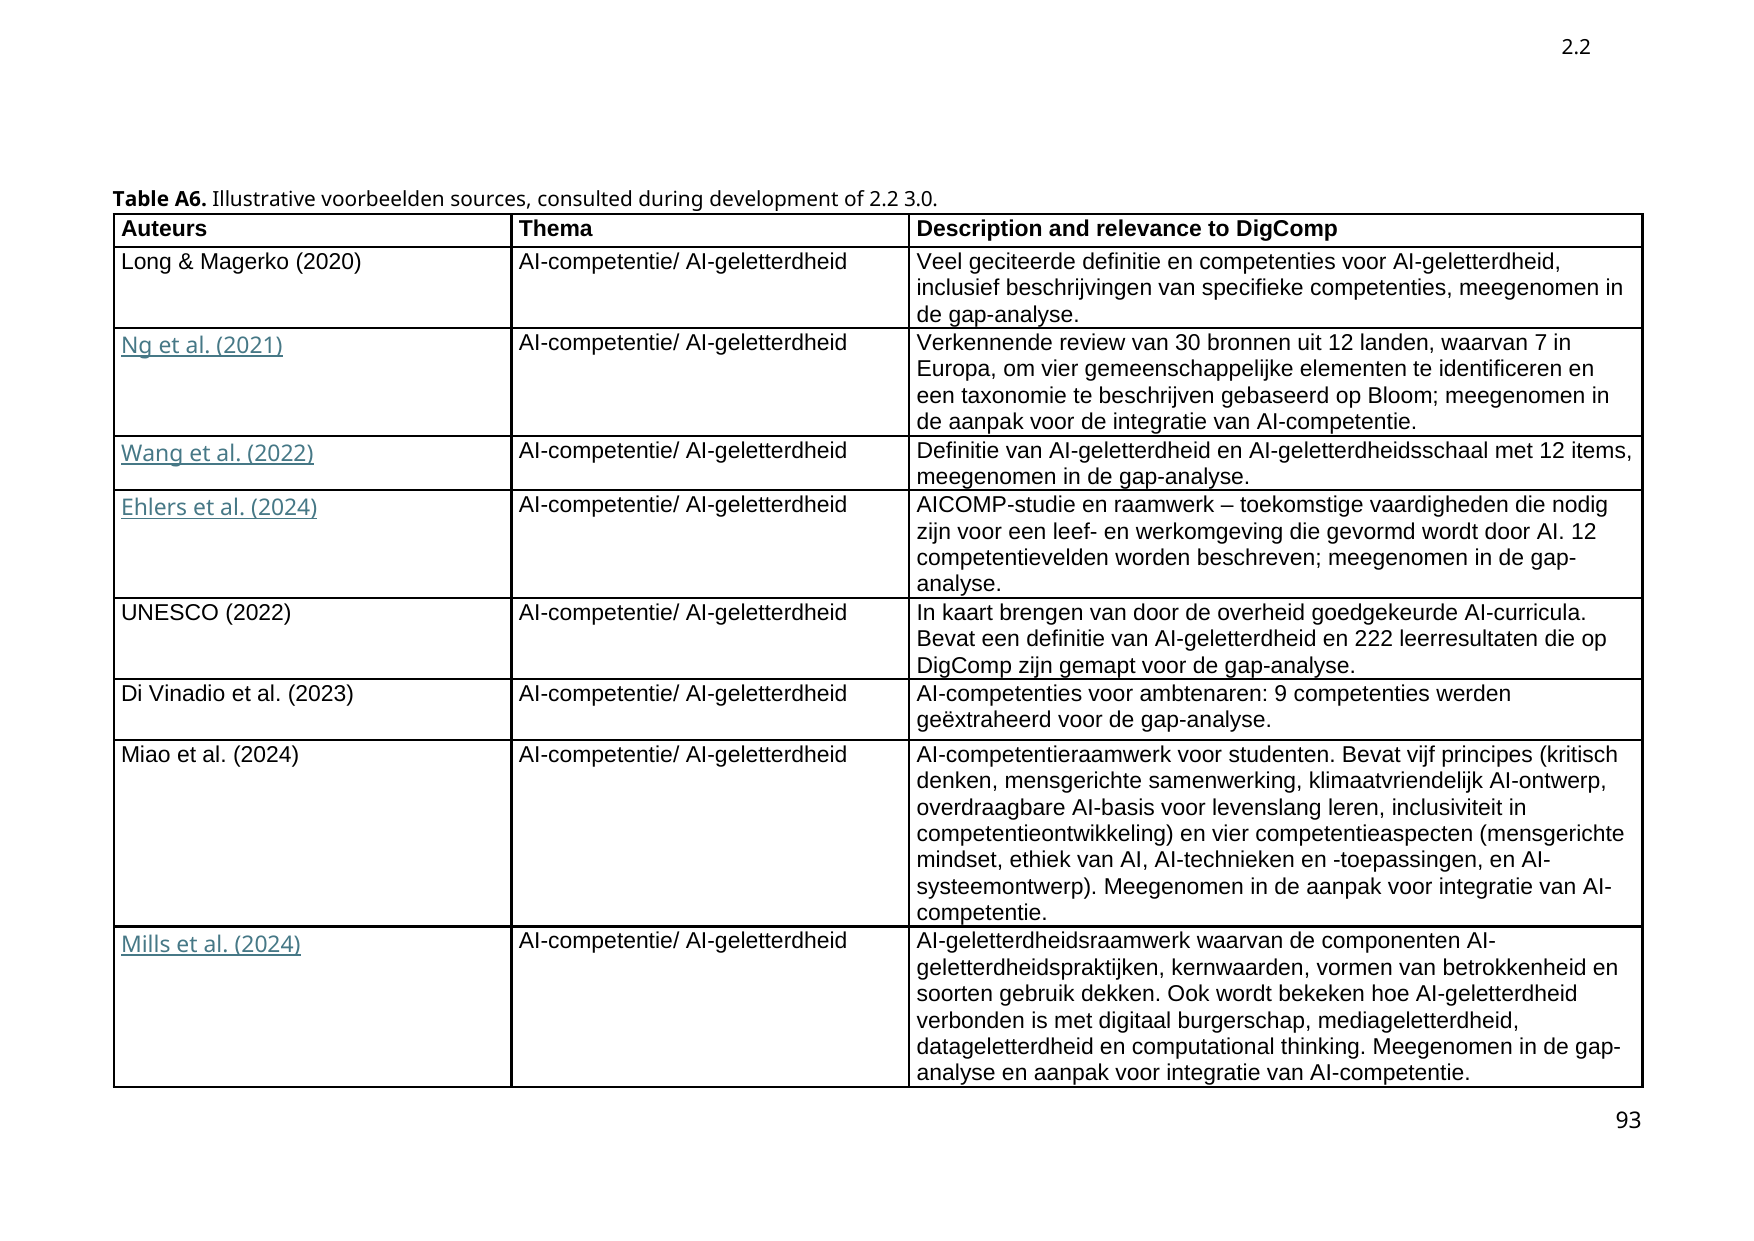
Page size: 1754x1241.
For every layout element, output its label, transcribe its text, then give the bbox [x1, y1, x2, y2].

table_cell AI-competentie/ AI-geletterdheid [513, 680, 908, 739]
table_cell In kaart brengen van door de overheid goedgekeurde AI-curricula. Bevat een definitie van AI-geletterdheid en 222 leerresultaten die op DigComp zijn gemapt voor de gap-analyse. [910, 599, 1641, 678]
table_cell AI-competentie/ AI-geletterdheid [513, 437, 908, 489]
table_cell Ehlers et al. (2024) [115, 491, 510, 597]
table_cell Miao et al. (2024) [115, 741, 510, 925]
table_cell AI-geletterdheidsraamwerk waarvan de componenten AI-geletterdheidspraktijken, kernwaarden, vormen van betrokkenheid en soorten gebruik dekken. Ook wordt bekeken hoe AI-geletterdheid verbonden is met digitaal burgerschap, mediageletterdheid, datageletterdheid en computational thinking. Meegenomen in de gap-analyse en aanpak voor integratie van AI-competentie. [910, 928, 1641, 1086]
table_cell AI-competentie/ AI-geletterdheid [513, 329, 908, 434]
table_cell AI-competentie/ AI-geletterdheid [513, 599, 908, 678]
table_cell AI-competentie/ AI-geletterdheid [513, 928, 908, 1086]
table_cell Definitie van AI-geletterdheid en AI-geletterdheidsschaal met 12 items, meegenomen in de gap-analyse. [910, 437, 1641, 489]
table_cell Veel geciteerde definitie en competenties voor AI-geletterdheid, inclusief beschrijvingen van specifieke competenties, meegenomen in de gap-analyse. [910, 248, 1641, 327]
table_header Description and relevance to DigComp [910, 215, 1641, 246]
table_cell Mills et al. (2024) [115, 928, 510, 1086]
table_cell AI-competentieraamwerk voor studenten. Bevat vijf principes (kritisch denken, mensgerichte samenwerking, klimaatvriendelijk AI-ontwerp, overdraagbare AI-basis voor levenslang leren, inclusiviteit in competentieontwikkeling) en vier competentieaspecten (mensgerichte mindset, ethiek van AI, AI-technieken en -toepassingen, en AI-systeemontwerp). Meegenomen in de aanpak voor integratie van AI-competentie. [910, 741, 1641, 925]
table_cell Ng et al. (2021) [115, 329, 510, 434]
table_header Thema [513, 215, 908, 246]
table_cell AI-competentie/ AI-geletterdheid [513, 741, 908, 925]
table_cell Long & Magerko (2020) [115, 248, 510, 327]
table_header Auteurs [115, 215, 510, 246]
text Table A6. Illustrative voorbeelden sources, consulted during development of 2.2 3.0. [112, 184, 1641, 213]
table_cell Di Vinadio et al. (2023) [115, 680, 510, 739]
table_cell AI-competentie/ AI-geletterdheid [513, 248, 908, 327]
table_cell AI-competentie/ AI-geletterdheid [513, 491, 908, 597]
table_cell Verkennende review van 30 bronnen uit 12 landen, waarvan 7 in Europa, om vier gemeenschappelijke elementen te identificeren en een taxonomie te beschrijven gebaseerd op Bloom; meegenomen in de aanpak voor de integratie van AI-competentie. [910, 329, 1641, 434]
table_cell Wang et al. (2022) [115, 437, 510, 489]
table_cell UNESCO (2022) [115, 599, 510, 678]
table_cell AICOMP-studie en raamwerk – toekomstige vaardigheden die nodig zijn voor een leef- en werkomgeving die gevormd wordt door AI. 12 competentievelden worden beschreven; meegenomen in de gap-analyse. [910, 491, 1641, 597]
table_cell AI-competenties voor ambtenaren: 9 competenties werden geëxtraheerd voor de gap-analyse. [910, 680, 1641, 739]
